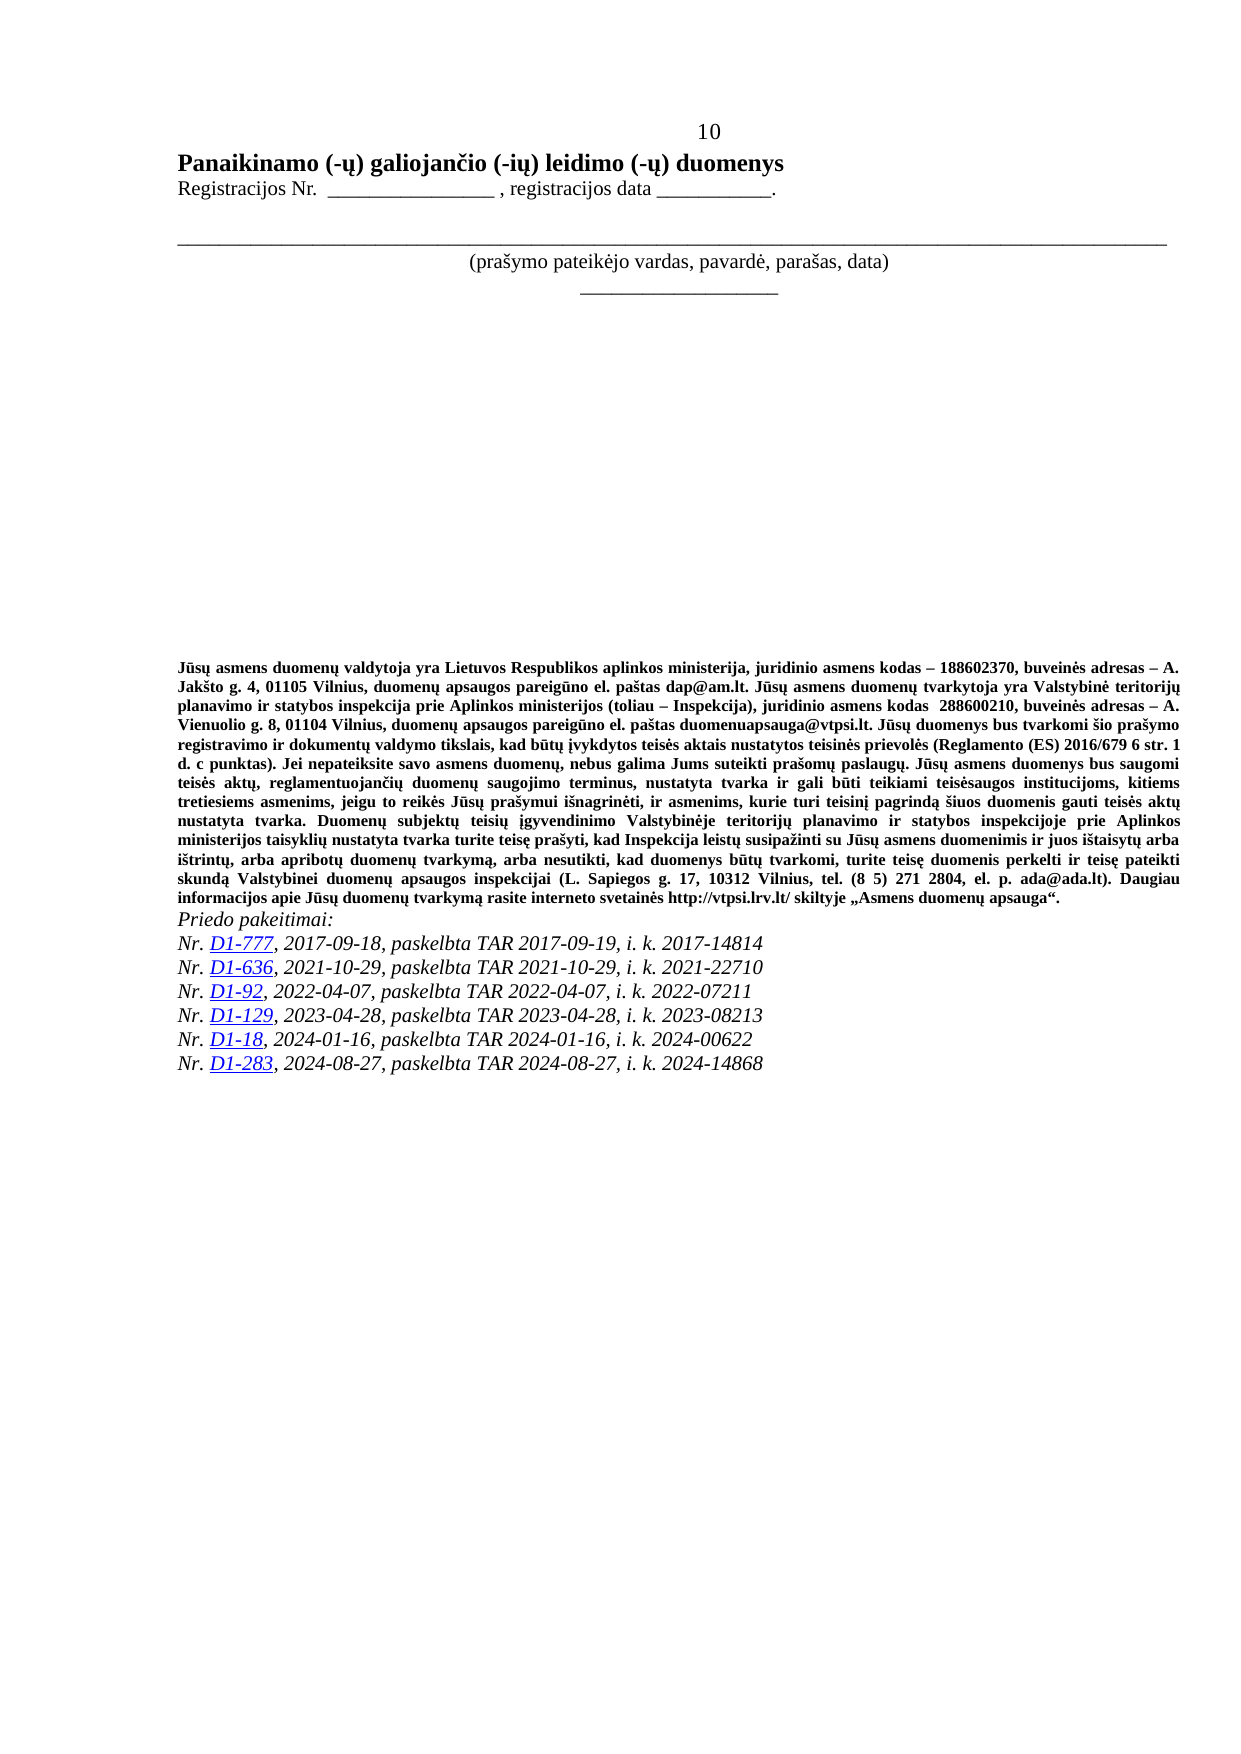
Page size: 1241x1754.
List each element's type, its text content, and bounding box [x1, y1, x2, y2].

text Nr. D1-283, 2024-08-27, paskelbta TAR 2024-08-27, i. k. 2024-14868 [177, 1051, 1181, 1075]
text Nr. D1-92, 2022-04-07, paskelbta TAR 2022-04-07, i. k. 2022-07211 [177, 979, 1181, 1003]
text Nr. D1-636, 2021-10-29, paskelbta TAR 2021-10-29, i. k. 2021-22710 [177, 955, 1181, 979]
text Panaikinamo (-ų) galiojančio (-ių) leidimo (-ų) duomenys [177, 148, 1181, 176]
text Nr. D1-777, 2017-09-18, paskelbta TAR 2017-09-19, i. k. 2017-14814 [177, 931, 1181, 955]
text Priedo pakeitimai: [177, 907, 1181, 931]
text _______________________________________________________________________________________________ [177, 224, 1181, 248]
text (prašymo pateikėjo vardas, pavardė, parašas, data) [177, 248, 1181, 273]
text Registracijos Nr. ________________ , registracijos data ___________. [177, 176, 1181, 200]
text ___________________ [177, 273, 1181, 297]
text Nr. D1-129, 2023-04-28, paskelbta TAR 2023-04-28, i. k. 2023-08213 [177, 1003, 1181, 1027]
text Jūsų asmens duomenų valdytoja yra Lietuvos Respublikos aplinkos ministerija, juridinio asmens kodas – 188602370, buveinės adresas – A. Jakšto g. 4, 01105 Vilnius, duomenų apsaugos pareigūno el. paštas dap@am.lt. Jūsų asmens duomenų tvarkytoja yra Valstybinė teritorijų planavimo ir statybos inspekcija prie Aplinkos ministerijos (toliau – Inspekcija), juridinio asmens kodas 288600210, buveinės adresas – A. Vienuolio g. 8, 01104 Vilnius, duomenų apsaugos pareigūno el. paštas duomenuapsauga@vtpsi.lt. Jūsų duomenys bus tvarkomi šio prašymo registravimo ir dokumentų valdymo tikslais, kad būtų įvykdytos teisės aktais nustatytos teisinės prievolės (Reglamento (ES) 2016/679 6 str. 1 d. c punktas). Jei nepateiksite savo asmens duomenų, nebus galima Jums suteikti prašomų paslaugų. Jūsų asmens duomenys bus saugomi teisės aktų, reglamentuojančių duomenų saugojimo terminus, nustatyta tvarka ir gali būti teikiami teisėsaugos institucijoms, kitiems tretiesiems asmenims, jeigu to reikės Jūsų prašymui išnagrinėti, ir asmenims, kurie turi teisinį pagrindą šiuos duomenis gauti teisės aktų nustatyta tvarka. Duomenų subjektų teisių įgyvendinimo Valstybinėje teritorijų planavimo ir statybos inspekcijoje prie Aplinkos ministerijos taisyklių nustatyta tvarka turite teisę prašyti, kad Inspekcija leistų susipažinti su Jūsų asmens duomenimis ir juos ištaisytų arba ištrintų, arba apribotų duomenų tvarkymą, arba nesutikti, kad duomenys būtų tvarkomi, turite teisę duomenis perkelti ir teisę pateikti skundą Valstybinei duomenų apsaugos inspekcijai (L. Sapiegos g. 17, 10312 Vilnius, tel. (8 5) 271 2804, el. p. ada@ada.lt). Daugiau informacijos apie Jūsų duomenų tvarkymą rasite interneto svetainės http://vtpsi.lrv.lt/ skiltyje „Asmens duomenų apsauga“. [177, 658, 1181, 907]
text Nr. D1-18, 2024-01-16, paskelbta TAR 2024-01-16, i. k. 2024-00622 [177, 1027, 1181, 1051]
